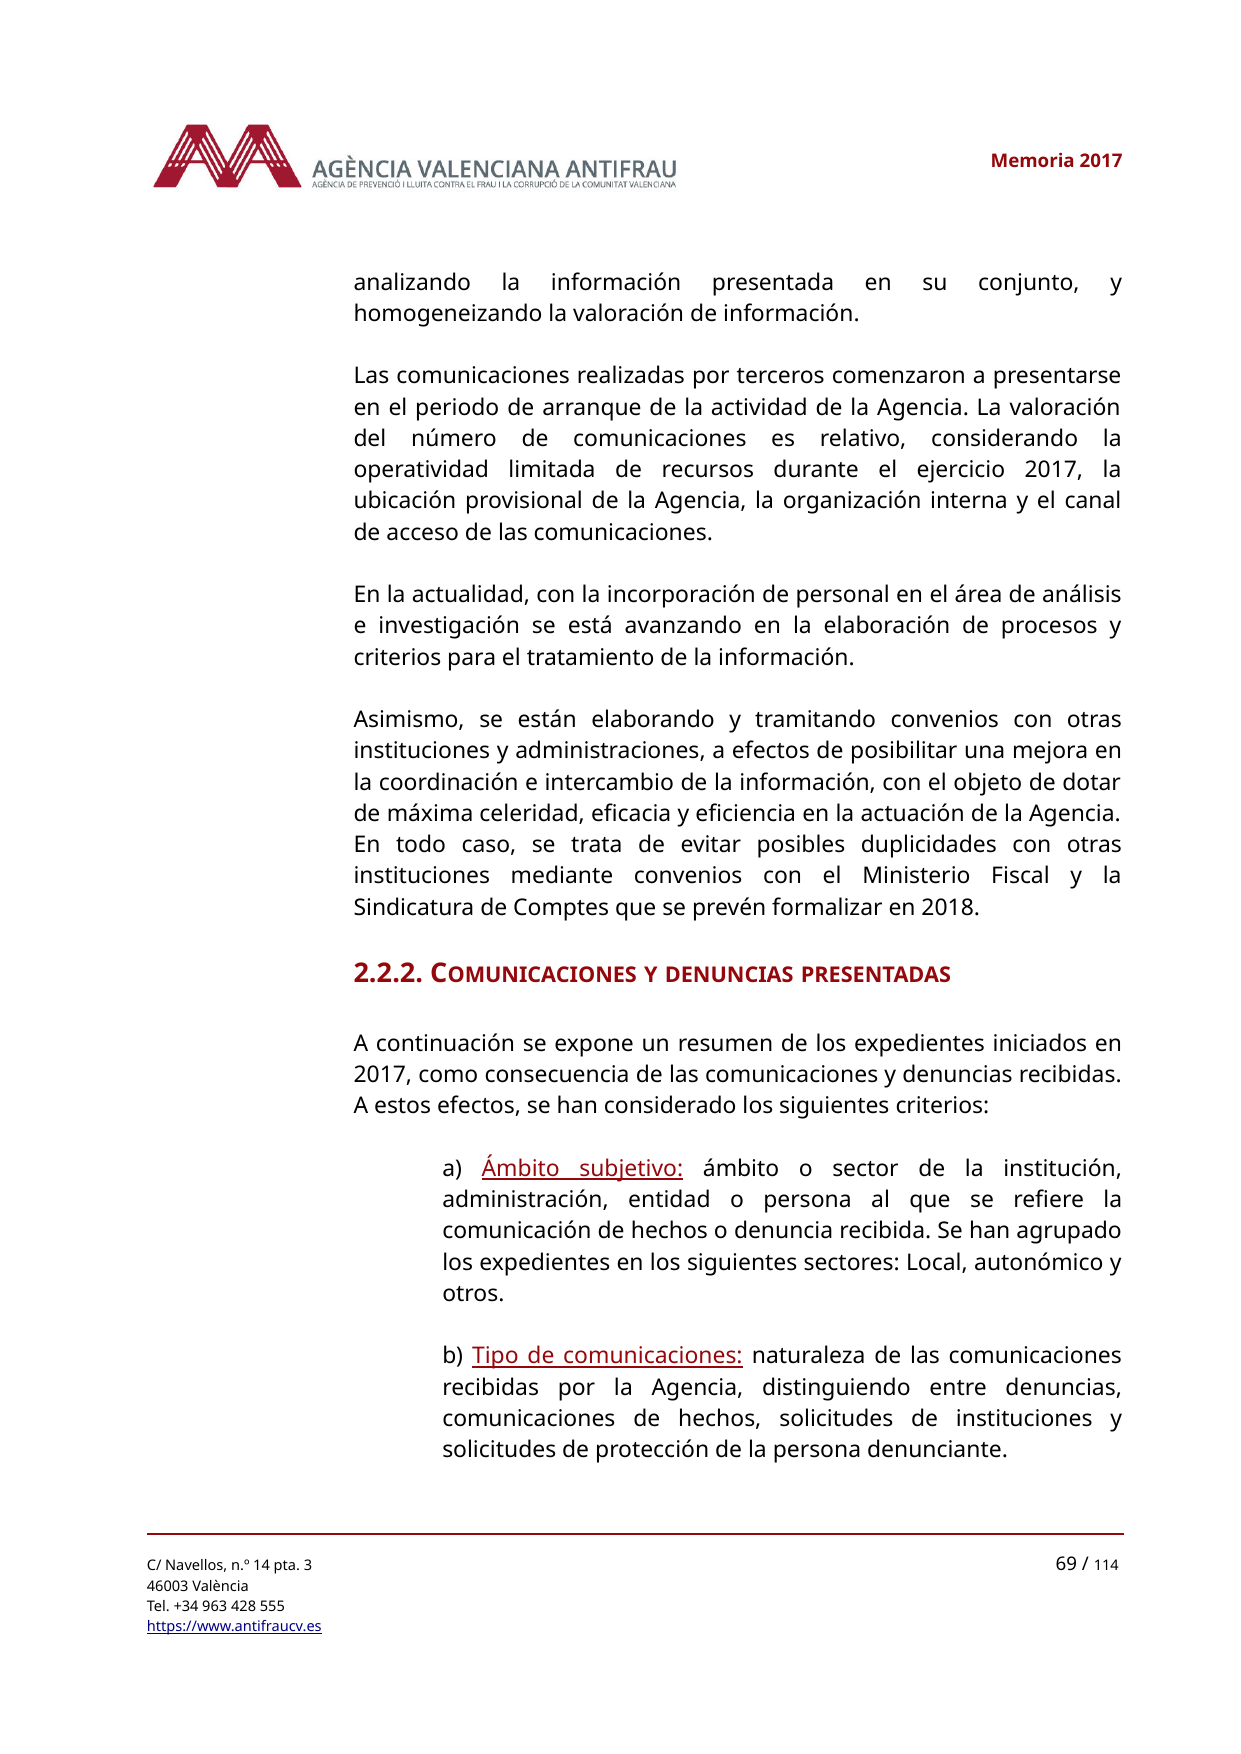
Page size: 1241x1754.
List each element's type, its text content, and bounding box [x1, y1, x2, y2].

text A continuación se expone un resumen de los expedientes iniciados en 2017, como consecuencia de las comunicaciones y denuncias recibidas. A estos efectos, se han considerado los siguientes criterios: [353, 1027, 1122, 1121]
text En la actualidad, con la incorporación de personal en el área de análisis e investigación se está avanzando en la elaboración de procesos y criterios para el tratamiento de la información. [353, 578, 1122, 672]
text Las comunicaciones realizadas por terceros comenzaron a presentarse en el periodo de arranque de la actividad de la Agencia. La valoración del número de comunicaciones es relativo, considerando la operatividad limitada de recursos durante el ejercicio 2017, la ubicación provisional de la Agencia, la organización interna y el canal de acceso de las comunicaciones. [353, 359, 1122, 547]
text 2.2.2. Comunicaciones y denuncias presentadas [353, 953, 1122, 990]
text a) Ámbito subjetivo: ámbito o sector de la institución, administración, entidad o persona al que se refiere la comunicación de hechos o denuncia recibida. Se han agrupado los expedientes en los siguientes sectores: Local, autonómico y otros. [442, 1152, 1122, 1308]
text b) Tipo de comunicaciones: naturaleza de las comunicaciones recibidas por la Agencia, distinguiendo entre denuncias, comunicaciones de hechos, solicitudes de instituciones y solicitudes de protección de la persona denunciante. [442, 1339, 1122, 1464]
text Asimismo, se están elaborando y tramitando convenios con otras instituciones y administraciones, a efectos de posibilitar una mejora en la coordinación e intercambio de la información, con el objeto de dotar de máxima celeridad, eficacia y eficiencia en la actuación de la Agencia. En todo caso, se trata de evitar posibles duplicidades con otras instituciones mediante convenios con el Ministerio Fiscal y la Sindicatura de Comptes que se prevén formalizar en 2018. [353, 703, 1122, 922]
text analizando la información presentada en su conjunto, y homogeneizando la valoración de información. [353, 266, 1122, 328]
picture [148, 112, 680, 197]
